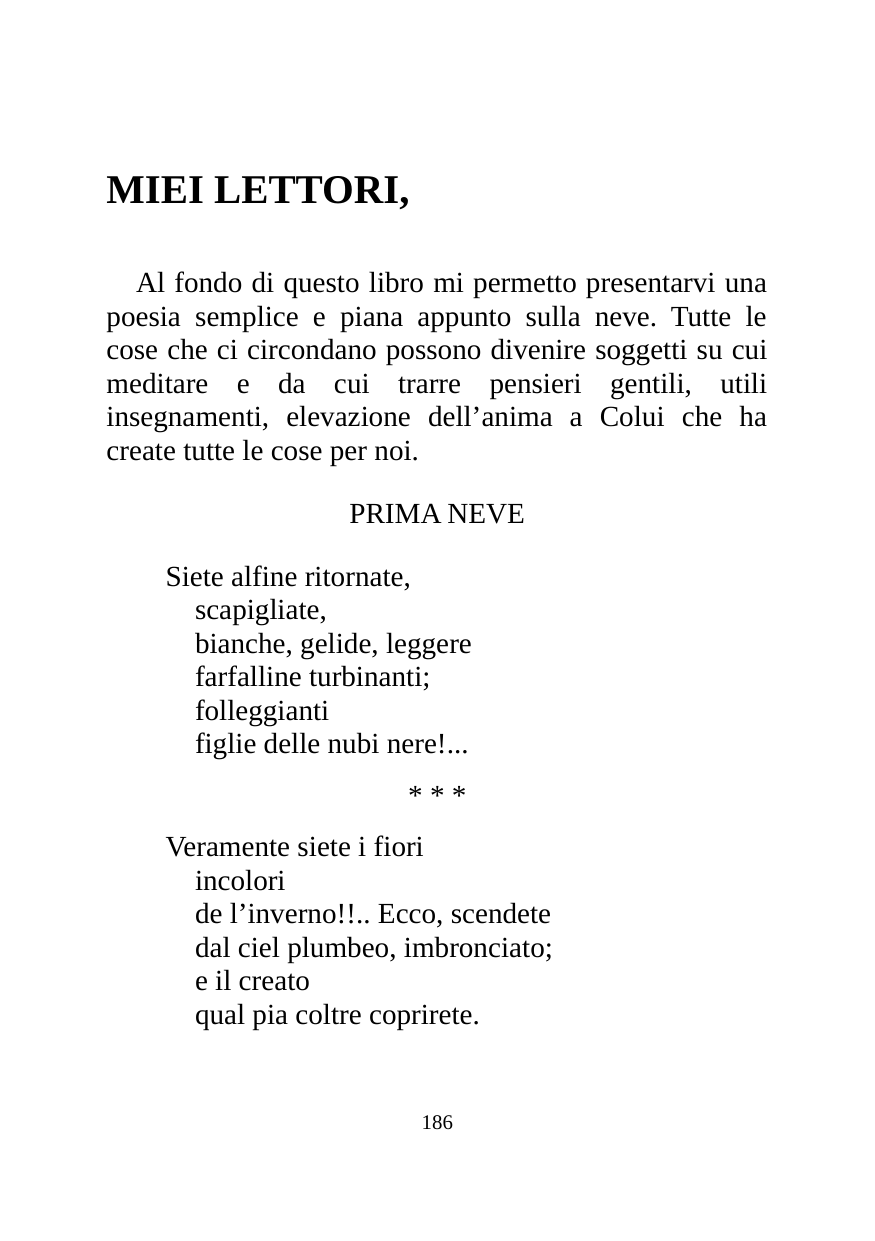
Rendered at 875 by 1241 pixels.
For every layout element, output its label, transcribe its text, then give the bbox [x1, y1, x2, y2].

text Siete alfine ritornate, scapigliate, bianche, gelide, leggere farfalline turbinanti; folleggianti figlie delle nubi nere!... [165, 559, 768, 760]
subtitle MIEI LETTORI, [106, 165, 768, 212]
text Al fondo di questo libro mi permetto presentarvi una poesia semplice e piana appunto sulla neve. Tutte le cose che ci circondano possono divenire soggetti su cui meditare e da cui trarre pensieri gentili, utili insegnamenti, elevazione dell’anima a Colui che ha create tutte le cose per noi. [106, 265, 768, 466]
text Veramente siete i fiori incolori de l’inverno!!.. Ecco, scendete dal ciel plumbeo, imbronciato; e il creato qual pia coltre coprirete. [165, 829, 768, 1030]
text PRIMA NEVE [106, 496, 768, 529]
text * * * [106, 778, 768, 811]
